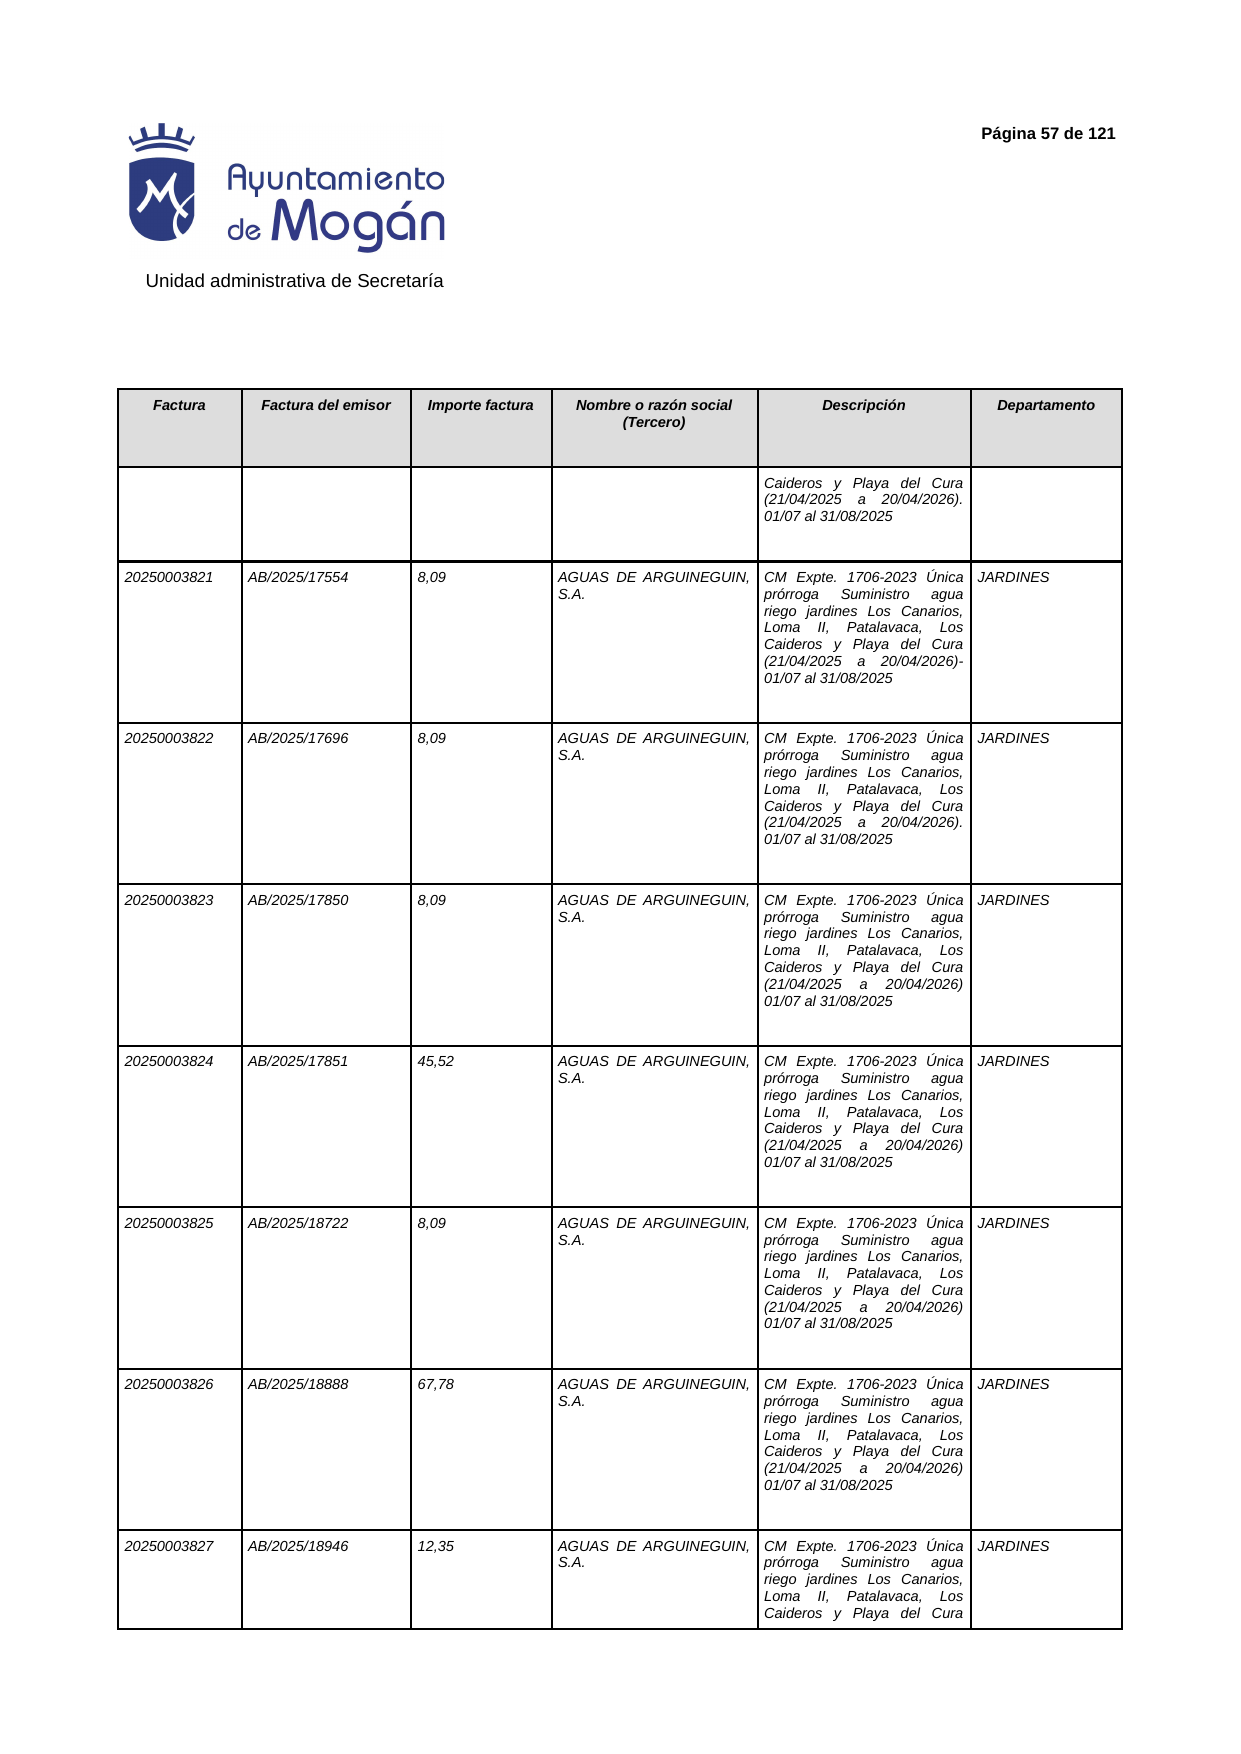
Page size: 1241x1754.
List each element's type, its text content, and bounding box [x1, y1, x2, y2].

table_cell [553, 468, 757, 560]
picture [128, 123, 445, 259]
table_cell AB/2025/17554 [243, 563, 410, 722]
table_cell AB/2025/17850 [243, 885, 410, 1045]
table_header Descripción [759, 390, 970, 466]
table_cell CM Expte. 1706-2023 Única prórroga Suministro agua riego jardines Los Canarios, Loma II, Patalavaca, Los Caideros y Playa del Cura (21/04/2025 a 20/04/2026) 01/07 al 31/08/2025 [759, 1047, 970, 1206]
table_cell JARDINES [972, 1208, 1121, 1368]
table_header Factura [119, 390, 241, 466]
table_cell AGUAS DE ARGUINEGUIN, S.A. [553, 1208, 757, 1368]
table_cell CM Expte. 1706-2023 Única prórroga Suministro agua riego jardines Los Canarios, Loma II, Patalavaca, Los Caideros y Playa del Cura (21/04/2025 a 20/04/2026) 01/07 al 31/08/2025 [759, 1370, 970, 1529]
table_cell 20250003827 [119, 1531, 241, 1627]
table_cell CM Expte. 1706-2023 Única prórroga Suministro agua riego jardines Los Canarios, Loma II, Patalavaca, Los Caideros y Playa del Cura (21/04/2025 a 20/04/2026) 01/07 al 31/08/2025 [759, 885, 970, 1045]
table_cell JARDINES [972, 563, 1121, 722]
table_cell JARDINES [972, 1531, 1121, 1627]
table_cell AGUAS DE ARGUINEGUIN, S.A. [553, 1047, 757, 1206]
table_cell JARDINES [972, 724, 1121, 883]
table_cell [243, 468, 410, 560]
table_cell [972, 468, 1121, 560]
table_cell AGUAS DE ARGUINEGUIN, S.A. [553, 1531, 757, 1627]
table_cell AB/2025/17696 [243, 724, 410, 883]
table_cell 12,35 [412, 1531, 551, 1627]
table_cell JARDINES [972, 1047, 1121, 1206]
table_header Importe factura [412, 390, 551, 466]
table_cell 67,78 [412, 1370, 551, 1529]
table_cell AGUAS DE ARGUINEGUIN, S.A. [553, 563, 757, 722]
table_cell 8,09 [412, 724, 551, 883]
table_cell AGUAS DE ARGUINEGUIN, S.A. [553, 885, 757, 1045]
table_cell 20250003826 [119, 1370, 241, 1529]
table_header Departamento [972, 390, 1121, 466]
table_cell 20250003823 [119, 885, 241, 1045]
table_cell AB/2025/18946 [243, 1531, 410, 1627]
table_cell AGUAS DE ARGUINEGUIN, S.A. [553, 1370, 757, 1529]
table_cell CM Expte. 1706-2023 Única prórroga Suministro agua riego jardines Los Canarios, Loma II, Patalavaca, Los Caideros y Playa del Cura (21/04/2025 a 20/04/2026) 01/07 al 31/08/2025 [759, 1208, 970, 1368]
table_cell AGUAS DE ARGUINEGUIN, S.A. [553, 724, 757, 883]
table_cell 8,09 [412, 885, 551, 1045]
table_cell AB/2025/18888 [243, 1370, 410, 1529]
table_cell 20250003825 [119, 1208, 241, 1368]
table_cell [412, 468, 551, 560]
table_header Factura del emisor [243, 390, 410, 466]
table_cell 45,52 [412, 1047, 551, 1206]
table_cell JARDINES [972, 885, 1121, 1045]
table_cell CM Expte. 1706-2023 Única prórroga Suministro agua riego jardines Los Canarios, Loma II, Patalavaca, Los Caideros y Playa del Cura [759, 1531, 970, 1627]
table_header Nombre o razón social (Tercero) [553, 390, 757, 466]
table_cell JARDINES [972, 1370, 1121, 1529]
table_cell Caideros y Playa del Cura (21/04/2025 a 20/04/2026). 01/07 al 31/08/2025 [759, 468, 970, 560]
table_cell 20250003822 [119, 724, 241, 883]
table_cell AB/2025/17851 [243, 1047, 410, 1206]
table_cell 20250003821 [119, 563, 241, 722]
table_cell [119, 468, 241, 560]
table_cell 8,09 [412, 563, 551, 722]
table_cell 20250003824 [119, 1047, 241, 1206]
table_cell 8,09 [412, 1208, 551, 1368]
table_cell CM Expte. 1706-2023 Única prórroga Suministro agua riego jardines Los Canarios, Loma II, Patalavaca, Los Caideros y Playa del Cura (21/04/2025 a 20/04/2026). 01/07 al 31/08/2025 [759, 724, 970, 883]
table_cell AB/2025/18722 [243, 1208, 410, 1368]
table_cell CM Expte. 1706-2023 Única prórroga Suministro agua riego jardines Los Canarios, Loma II, Patalavaca, Los Caideros y Playa del Cura (21/04/2025 a 20/04/2026)- 01/07 al 31/08/2025 [759, 563, 970, 722]
